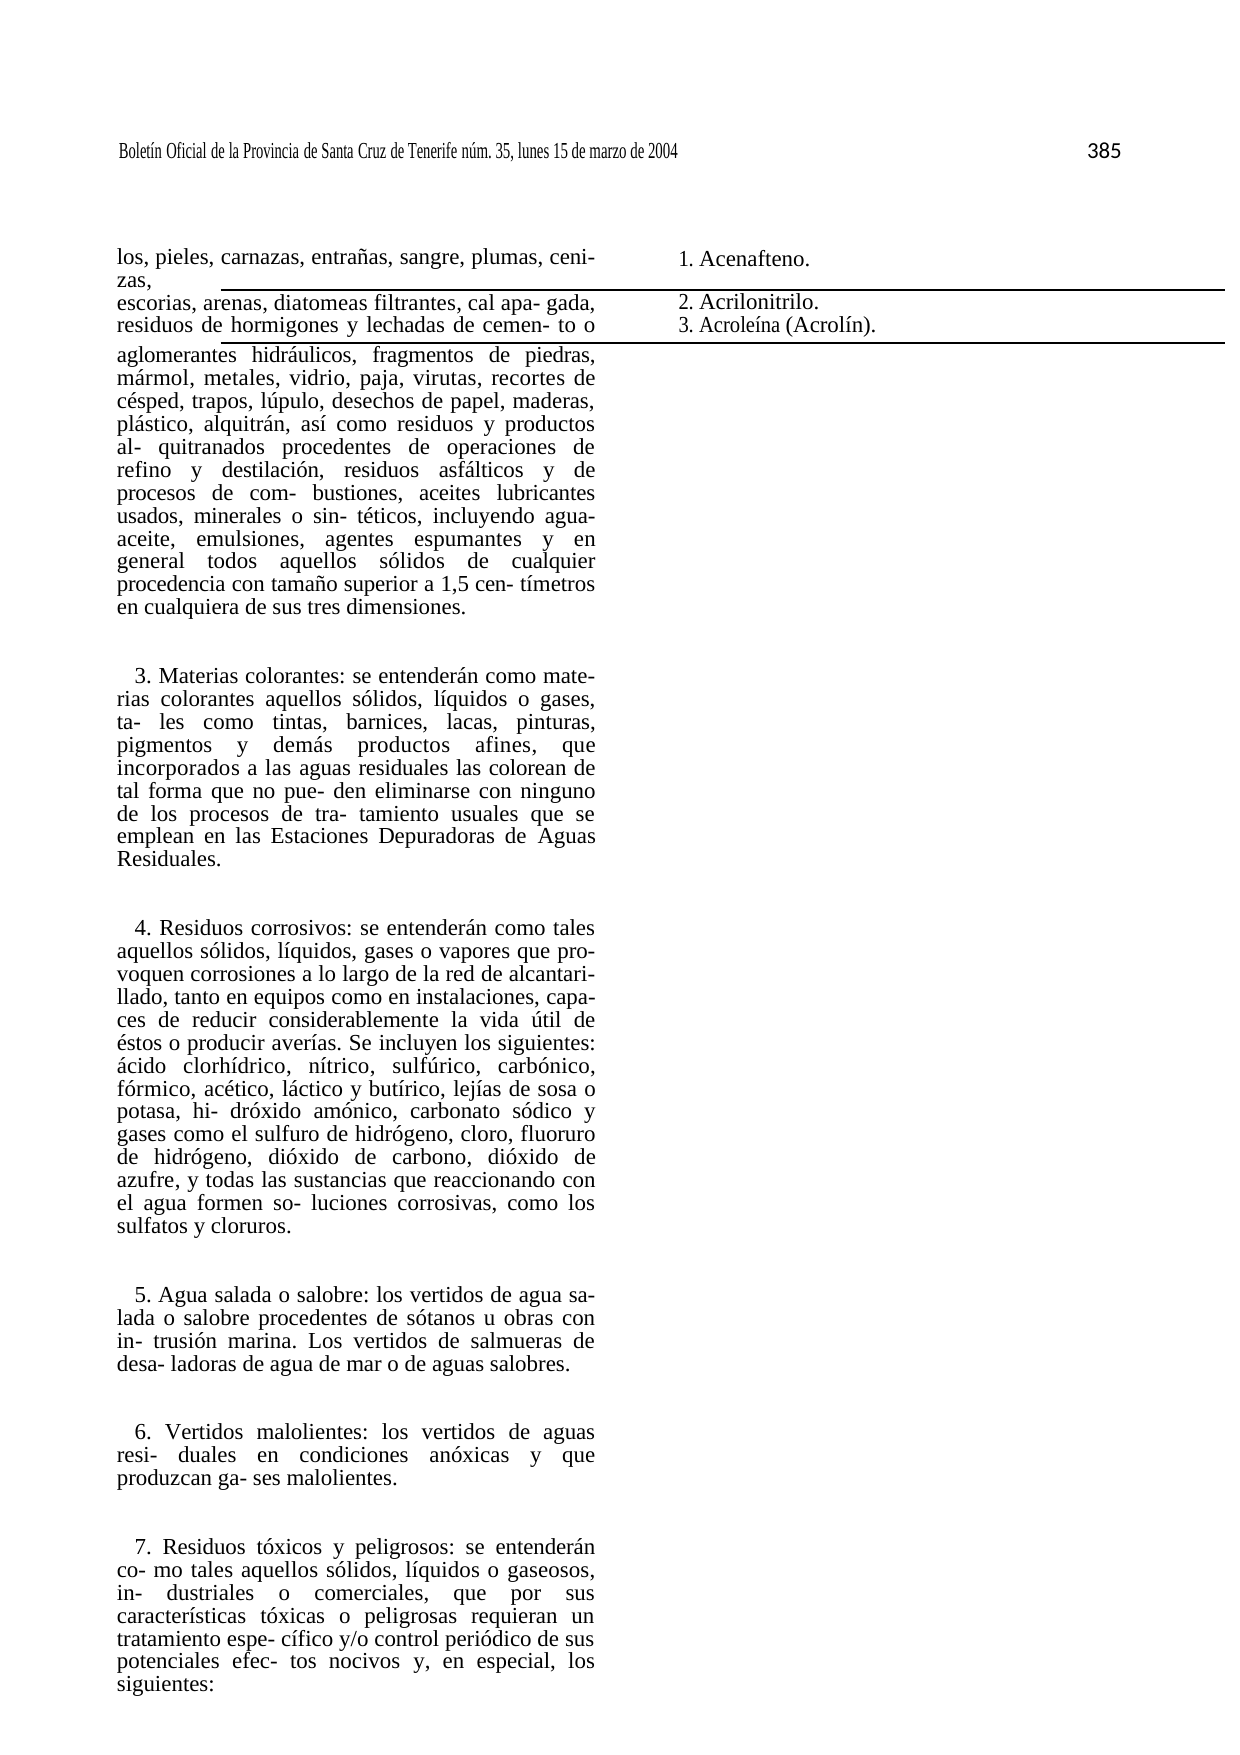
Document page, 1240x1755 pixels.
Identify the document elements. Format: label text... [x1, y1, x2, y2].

text 4. Residuos corrosivos: se entenderán como tales aquellos sólidos, líquidos, gases o vapores que pro- voquen corrosiones a lo largo de la red de alcantari- llado, tanto en equipos como en instalaciones, capa- ces de reducir considerablemente la vida útil de éstos o producir averías. Se incluyen los siguientes: ácido clorhídrico, nítrico, sulfúrico, carbónico, fórmico, acético, láctico y butírico, lejías de sosa o potasa, hi- dróxido amónico, carbonato sódico y gases como el sulfuro de hidrógeno, cloro, fluoruro de hidrógeno, dióxido de carbono, dióxido de azufre, y todas las sustancias que reaccionando con el agua formen so- luciones corrosivas, como los sulfatos y cloruros. [117, 917, 596, 1238]
text 5. Agua salada o salobre: los vertidos de agua sa- lada o salobre procedentes de sótanos u obras con in- trusión marina. Los vertidos de salmueras de desa- ladoras de agua de mar o de aguas salobres. [117, 1284, 595, 1376]
text 7. Residuos tóxicos y peligrosos: se entenderán co- mo tales aquellos sólidos, líquidos o gaseosos, in- dustriales o comerciales, que por sus características tóxicas o peligrosas requieran un tratamiento espe- cífico y/o control periódico de sus potenciales efec- tos nocivos y, en especial, los siguientes: [117, 1536, 595, 1696]
text 1. Acenafteno. [678, 246, 1135, 272]
text [678, 272, 1135, 289]
text 6. Vertidos malolientes: los vertidos de aguas resi- duales en condiciones anóxicas y que produzcan ga- ses malolientes. [117, 1421, 595, 1490]
text 3. Materias colorantes: se entenderán como mate- rias colorantes aquellos sólidos, líquidos o gases, ta- les como tintas, barnices, lacas, pinturas, pigmentos y demás productos afines, que incorporados a las aguas residuales las colorean de tal forma que no pue- den eliminarse con ninguno de los procesos de tra- tamiento usuales que se emplean en las Estaciones Depuradoras de Aguas Residuales. [117, 665, 596, 871]
text los, pieles, carnazas, entrañas, sangre, plumas, ceni- zas, escorias, arenas, diatomeas filtrantes, cal apa- gada, residuos de hormigones y lechadas de cemen- to o aglomerantes hidráulicos, fragmentos de piedras, mármol, metales, vidrio, paja, virutas, recortes de césped, trapos, lúpulo, desechos de papel, maderas, plástico, alquitrán, así como residuos y productos al- quitranados procedentes de operaciones de refino y destilación, residuos asfálticos y de procesos de com- bustiones, aceites lubricantes usados, minerales o sin- téticos, incluyendo agua-aceite, emulsiones, agentes espumantes y en general todos aquellos sólidos de cualquier procedencia con tamaño superior a 1,5 cen- tímetros en cualquiera de sus tres dimensiones. [117, 246, 595, 619]
text 3. Acroleína (Acrolín). [678, 314, 1135, 337]
text 2. Acrilonitrilo. [678, 291, 1135, 314]
